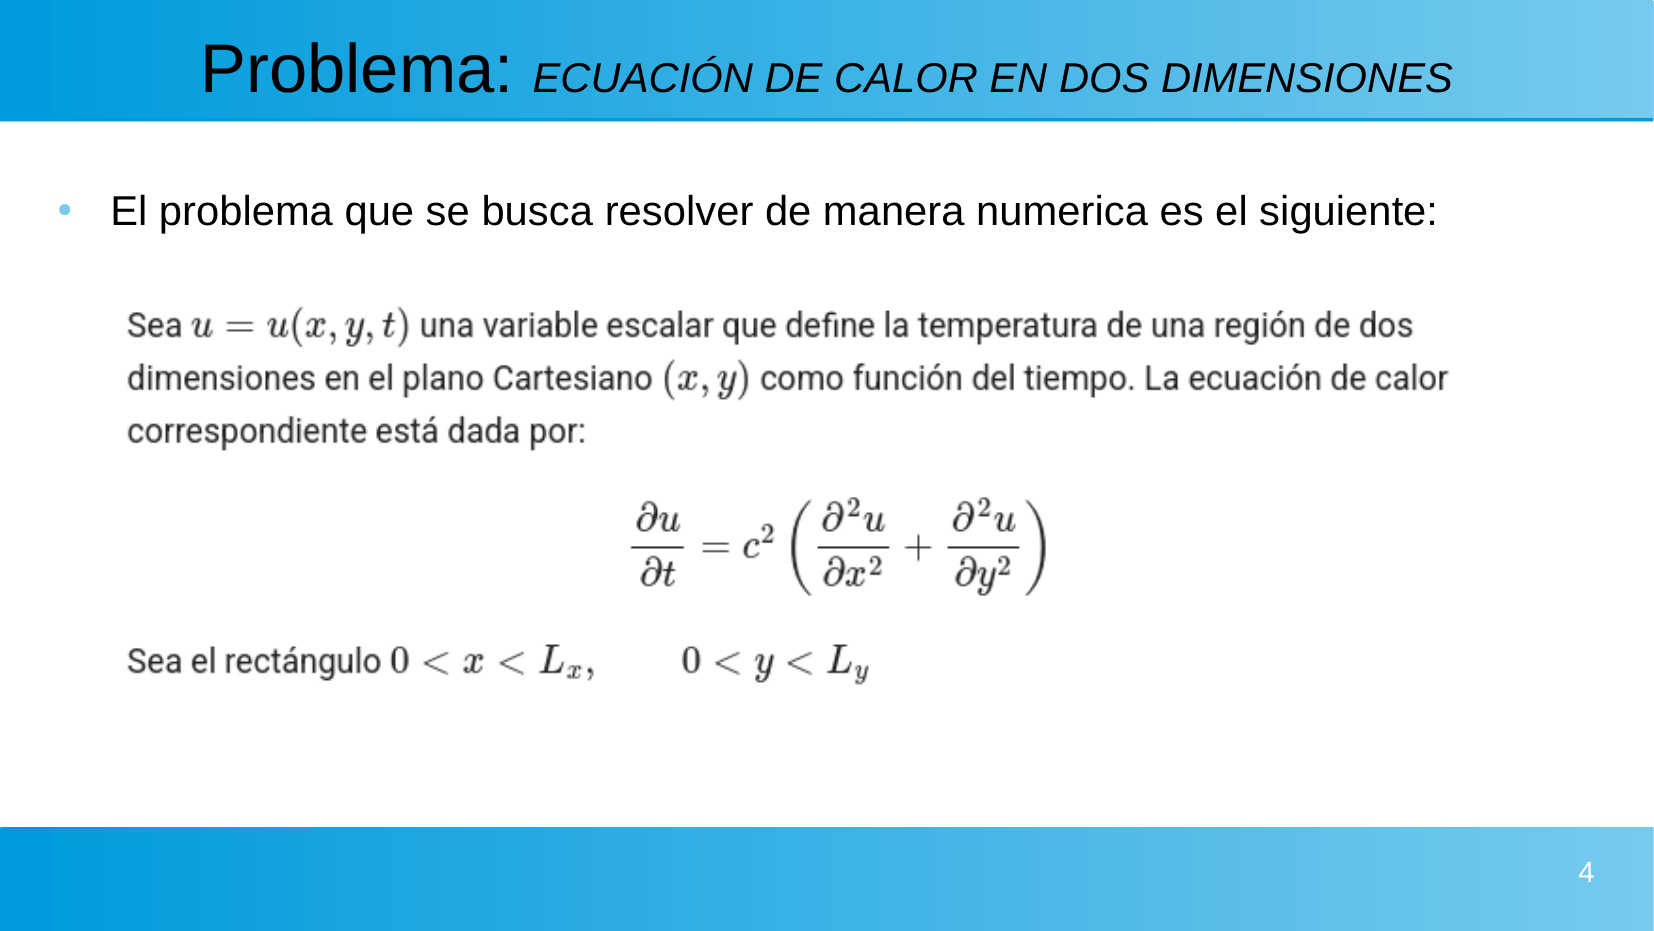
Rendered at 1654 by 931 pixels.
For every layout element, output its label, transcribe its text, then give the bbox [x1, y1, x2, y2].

title Problema: ECUACIÓN DE CALOR EN DOS DIMENSIONES [59, 29, 1595, 108]
picture [70, 262, 1568, 713]
list El problema que se busca resolver de manera numerica es el siguiente: [39, 187, 1576, 779]
